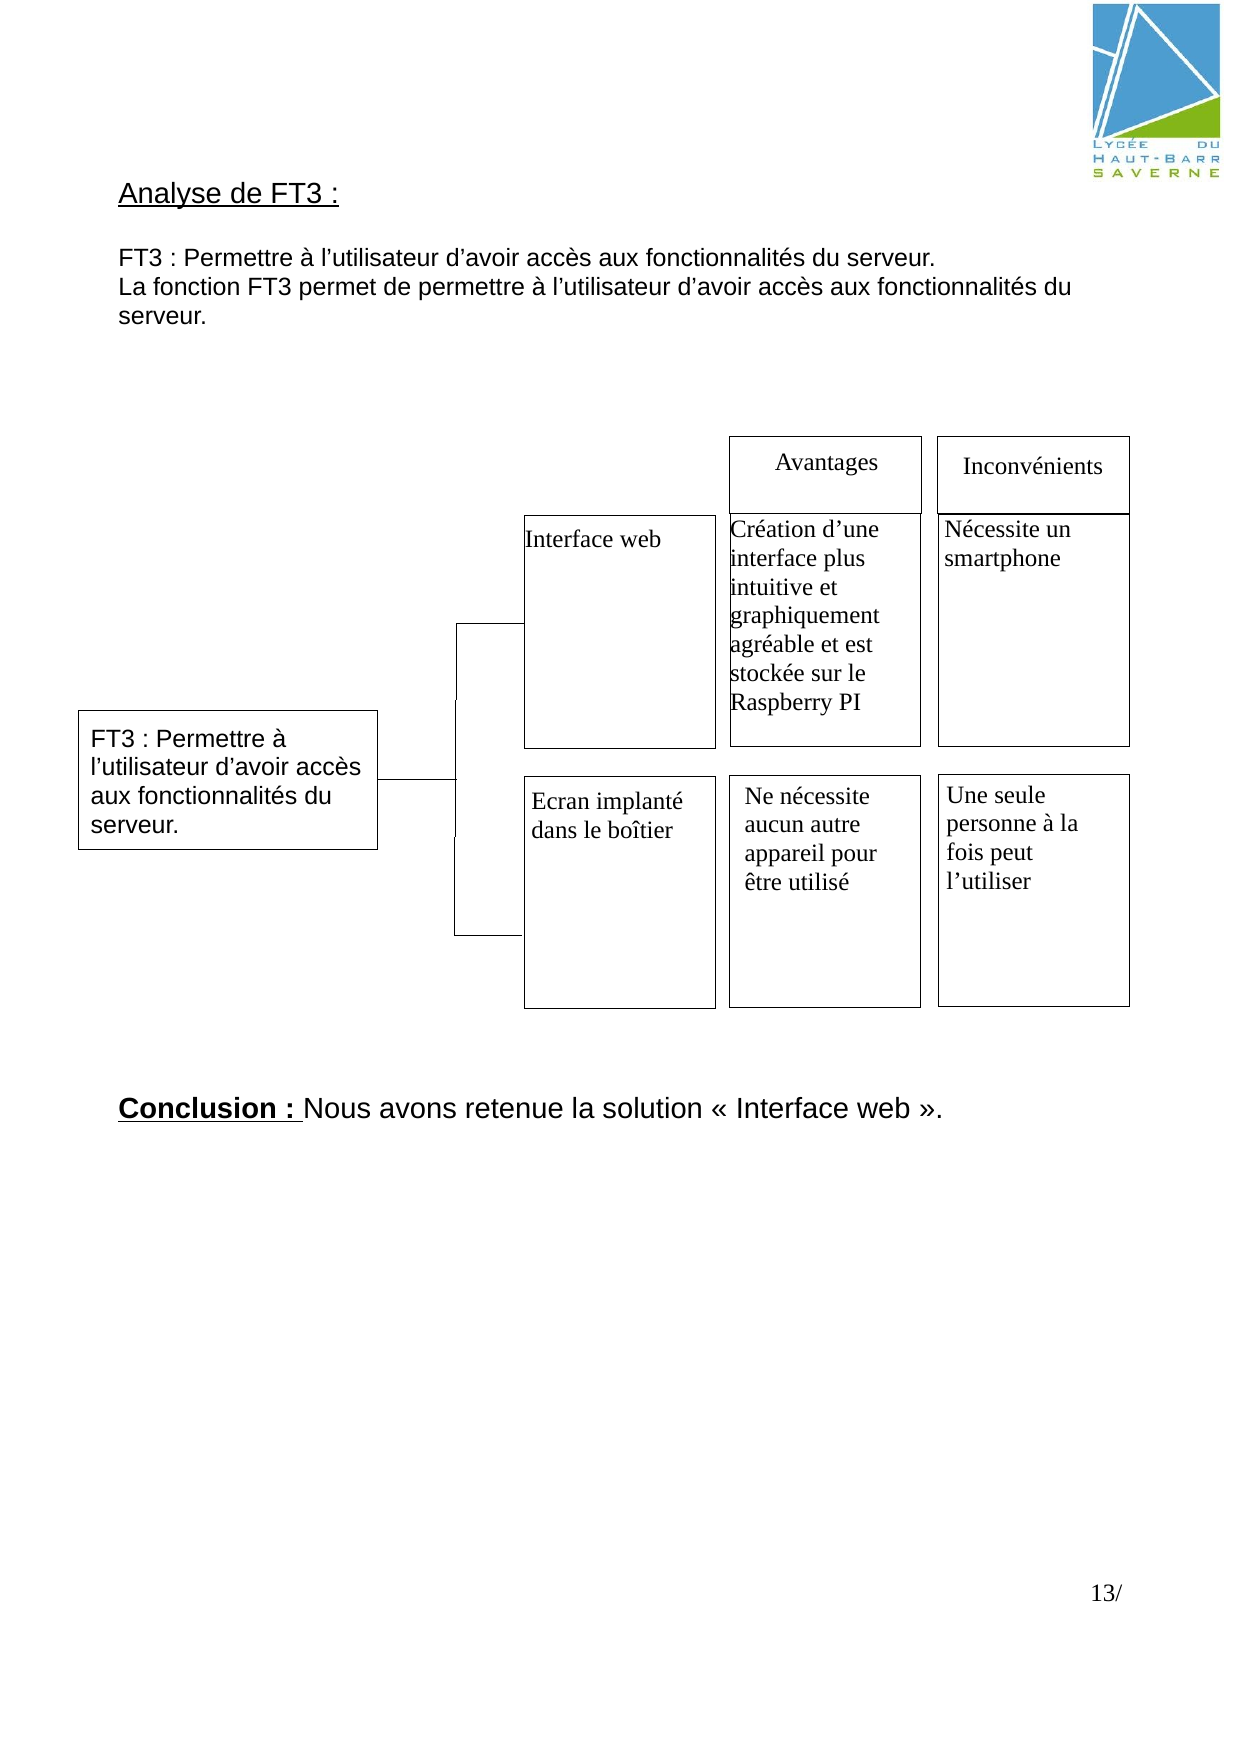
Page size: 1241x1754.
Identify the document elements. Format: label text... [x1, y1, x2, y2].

text . [378, 780, 455, 790]
text Conclusion : Nous avons retenue la solution « Interface web ». [118, 1092, 1122, 1125]
text Analyse de FT3 : [118, 176, 1122, 210]
text La fonction FT3 permet de permettre à l’utilisateur d’avoir accès aux fonctionnalités du serveur. [118, 272, 1122, 330]
text . [378, 756, 455, 779]
text FT3 : Permettre à l’utilisateur d’avoir accès aux fonctionnalités du serveur. [118, 243, 1122, 272]
picture [1087, 0, 1224, 185]
text . [456, 756, 1122, 790]
